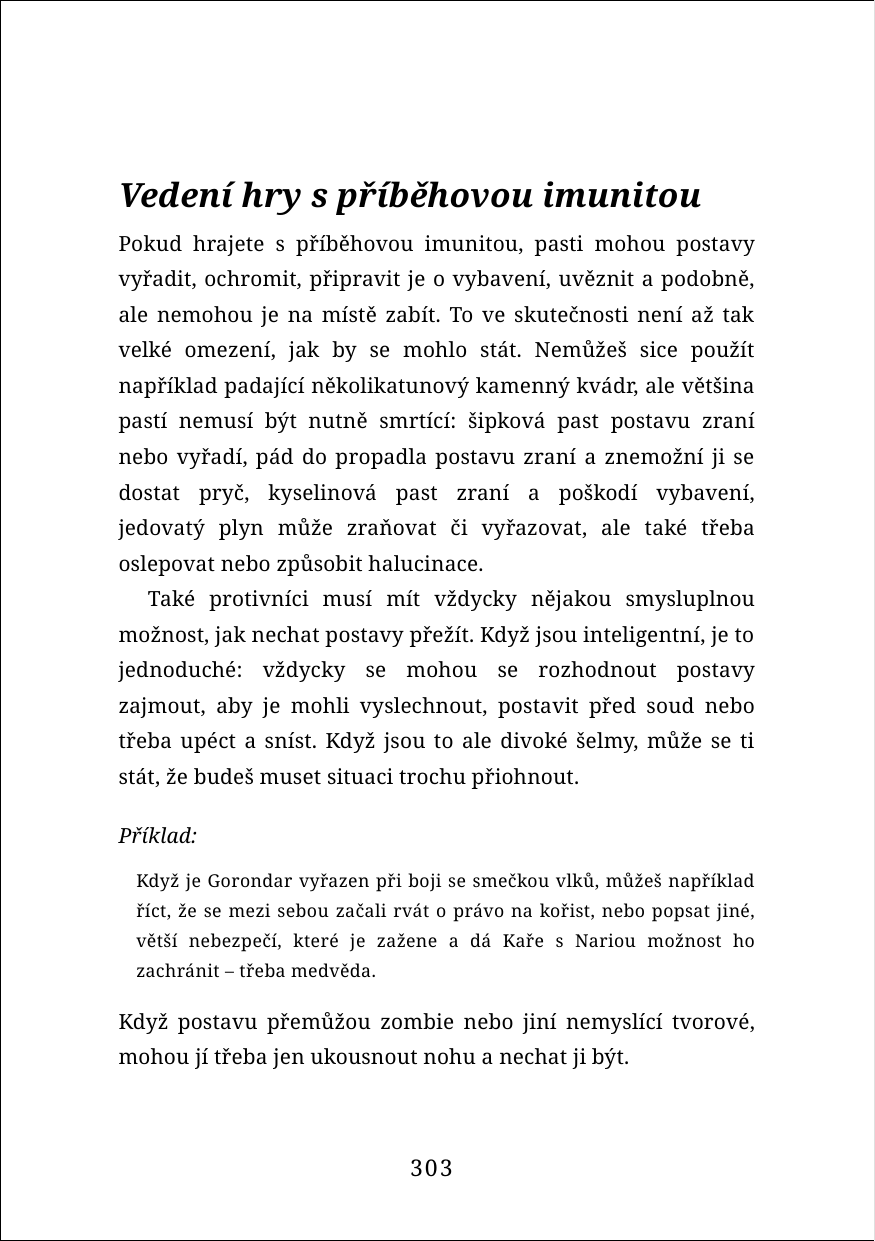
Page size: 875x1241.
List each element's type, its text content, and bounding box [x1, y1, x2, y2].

text Příklad: [118, 821, 756, 849]
subtitle Vedení hry s příběhovou imunitou [118, 172, 756, 217]
text Pokud hrajete s příběhovou imunitou, pasti mohou postavy vyřadit, ochromit, připravit je o vybavení, uvěznit a podobně, ale nemohou je na místě zabít. To ve skutečnosti není až tak velké omezení, jak by se mohlo stát. Nemůžeš sice použít například padající několikatunový kamenný kvádr, ale většina pastí nemusí být nutně smrtící: šipková past postavu zraní nebo vyřadí, pád do propadla postavu zraní a znemožní ji se dostat pryč, kyselinová past zraní a poškodí vybavení, jedovatý plyn může zraňovat či vyřazovat, ale také třeba oslepovat nebo způsobit halucinace. Také protivníci musí mít vždycky nějakou smysluplnou možnost, jak nechat postavy přežít. Když jsou inteligentní, je to jednoduché: vždycky se mohou se rozhodnout postavy zajmout, aby je mohli vyslechnout, postavit před soud nebo třeba upéct a sníst. Když jsou to ale divoké šelmy, může se ti stát, že budeš muset situaci trochu přiohnout. [118, 229, 756, 790]
text Když postavu přemůžou zombie nebo jiní nemyslící tvorové, mohou jí třeba jen ukousnout nohu a nechat ji být. [118, 1007, 756, 1071]
text Když je Gorondar vyřazen při boji se smečkou vlků, můžeš například říct, že se mezi sebou začali rvát o právo na kořist, nebo popsat jiné, větší nebezpečí, které je zažene a dá Kaře s Nariou možnost ho zachránit – třeba medvěda. [136, 868, 756, 983]
